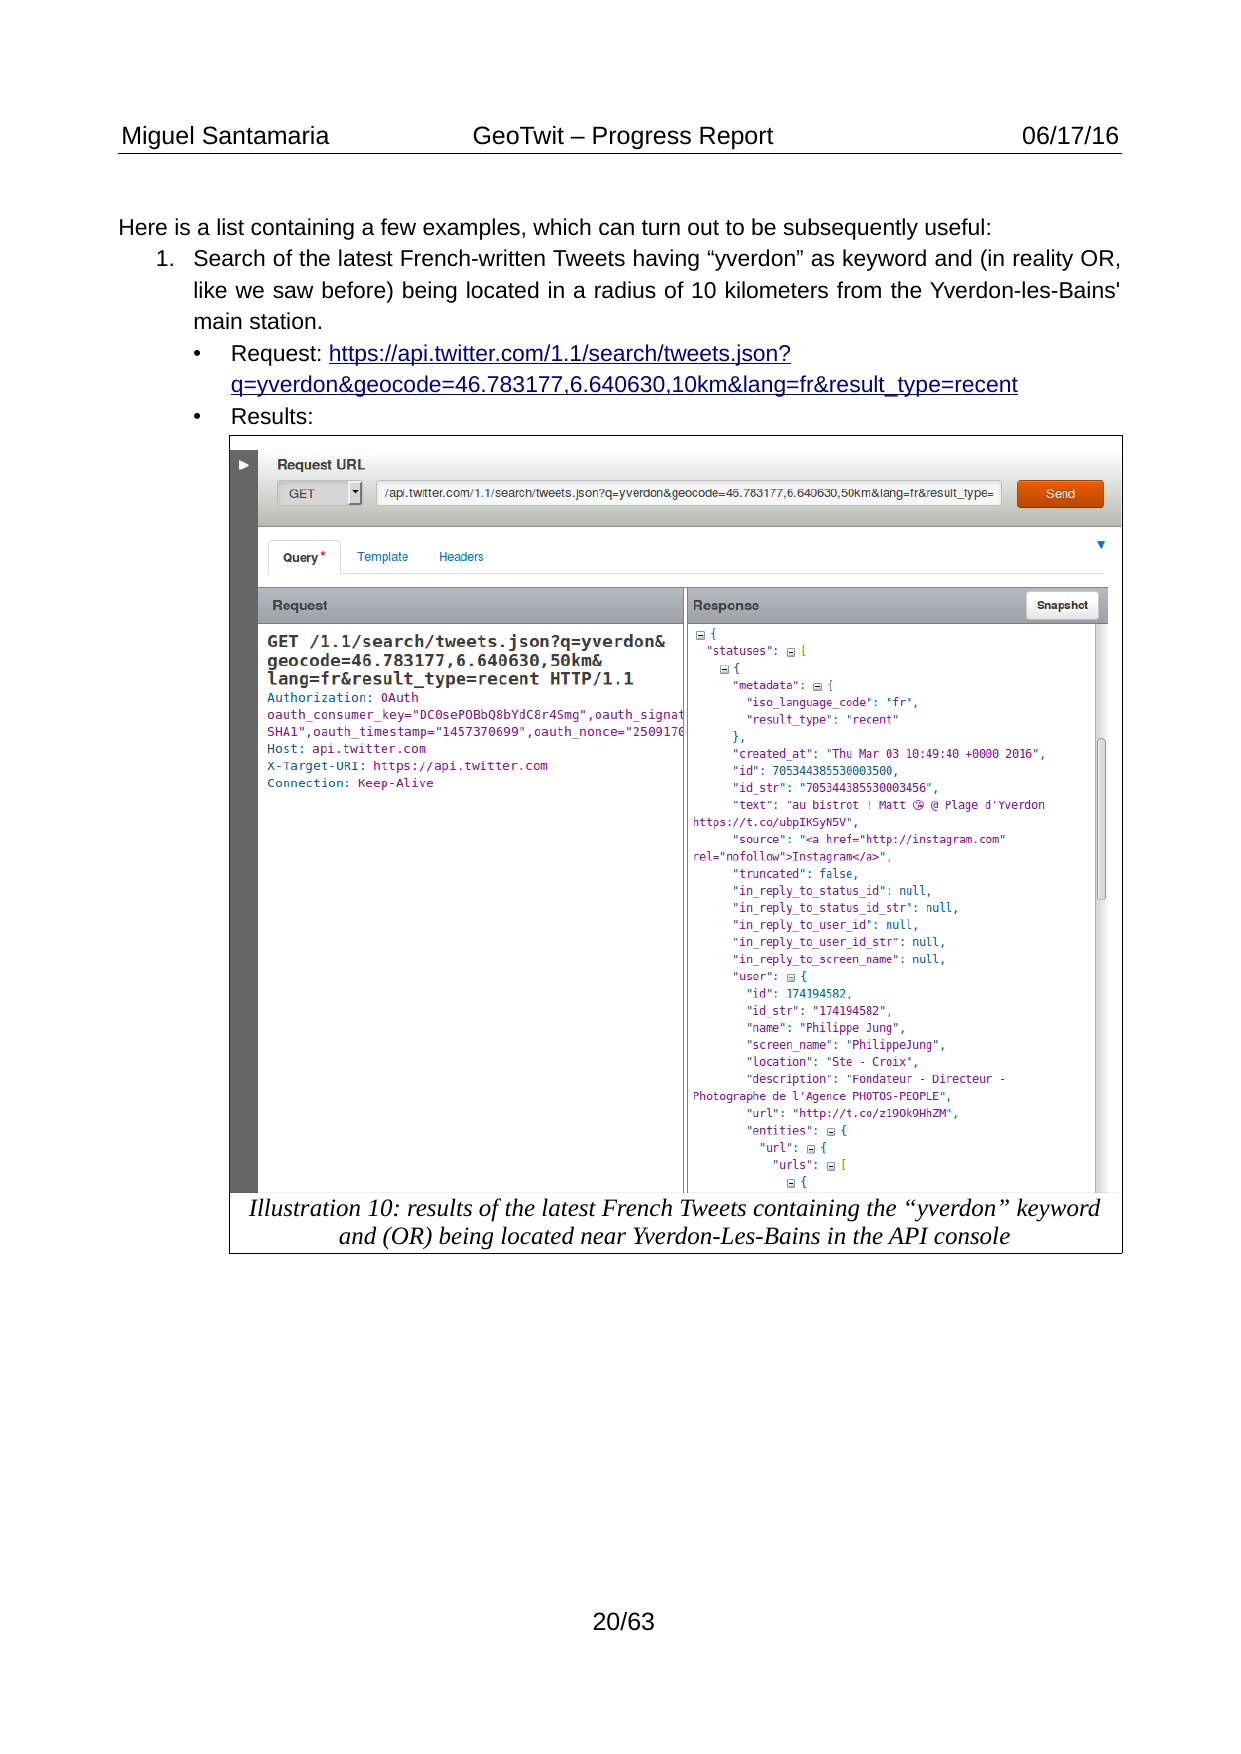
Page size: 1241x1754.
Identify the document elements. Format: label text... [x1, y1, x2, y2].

picture [229, 450, 1122, 1193]
list Request: https://api.twitter.com/1.1/search/tweets.json?q=yverdon&geocode=46.783177,6.640630,10km&lang=fr&result_type=recent [193, 340, 1122, 398]
list Search of the latest French-written Tweets having “yverdon” as keyword and (in reality OR, like we saw before) being located in a radius of 10 kilometers from the Yverdon-les-Bains' main station. [156, 245, 1122, 334]
list Results: [193, 403, 1122, 1279]
list Illustration 10: results of the latest French Tweets containing the “yverdon” keyword and (OR) being located near Yverdon-Les-Bains in the API console [232, 1193, 1119, 1250]
text Here is a list containing a few examples, which can turn out to be subsequently useful: [118, 213, 1122, 240]
